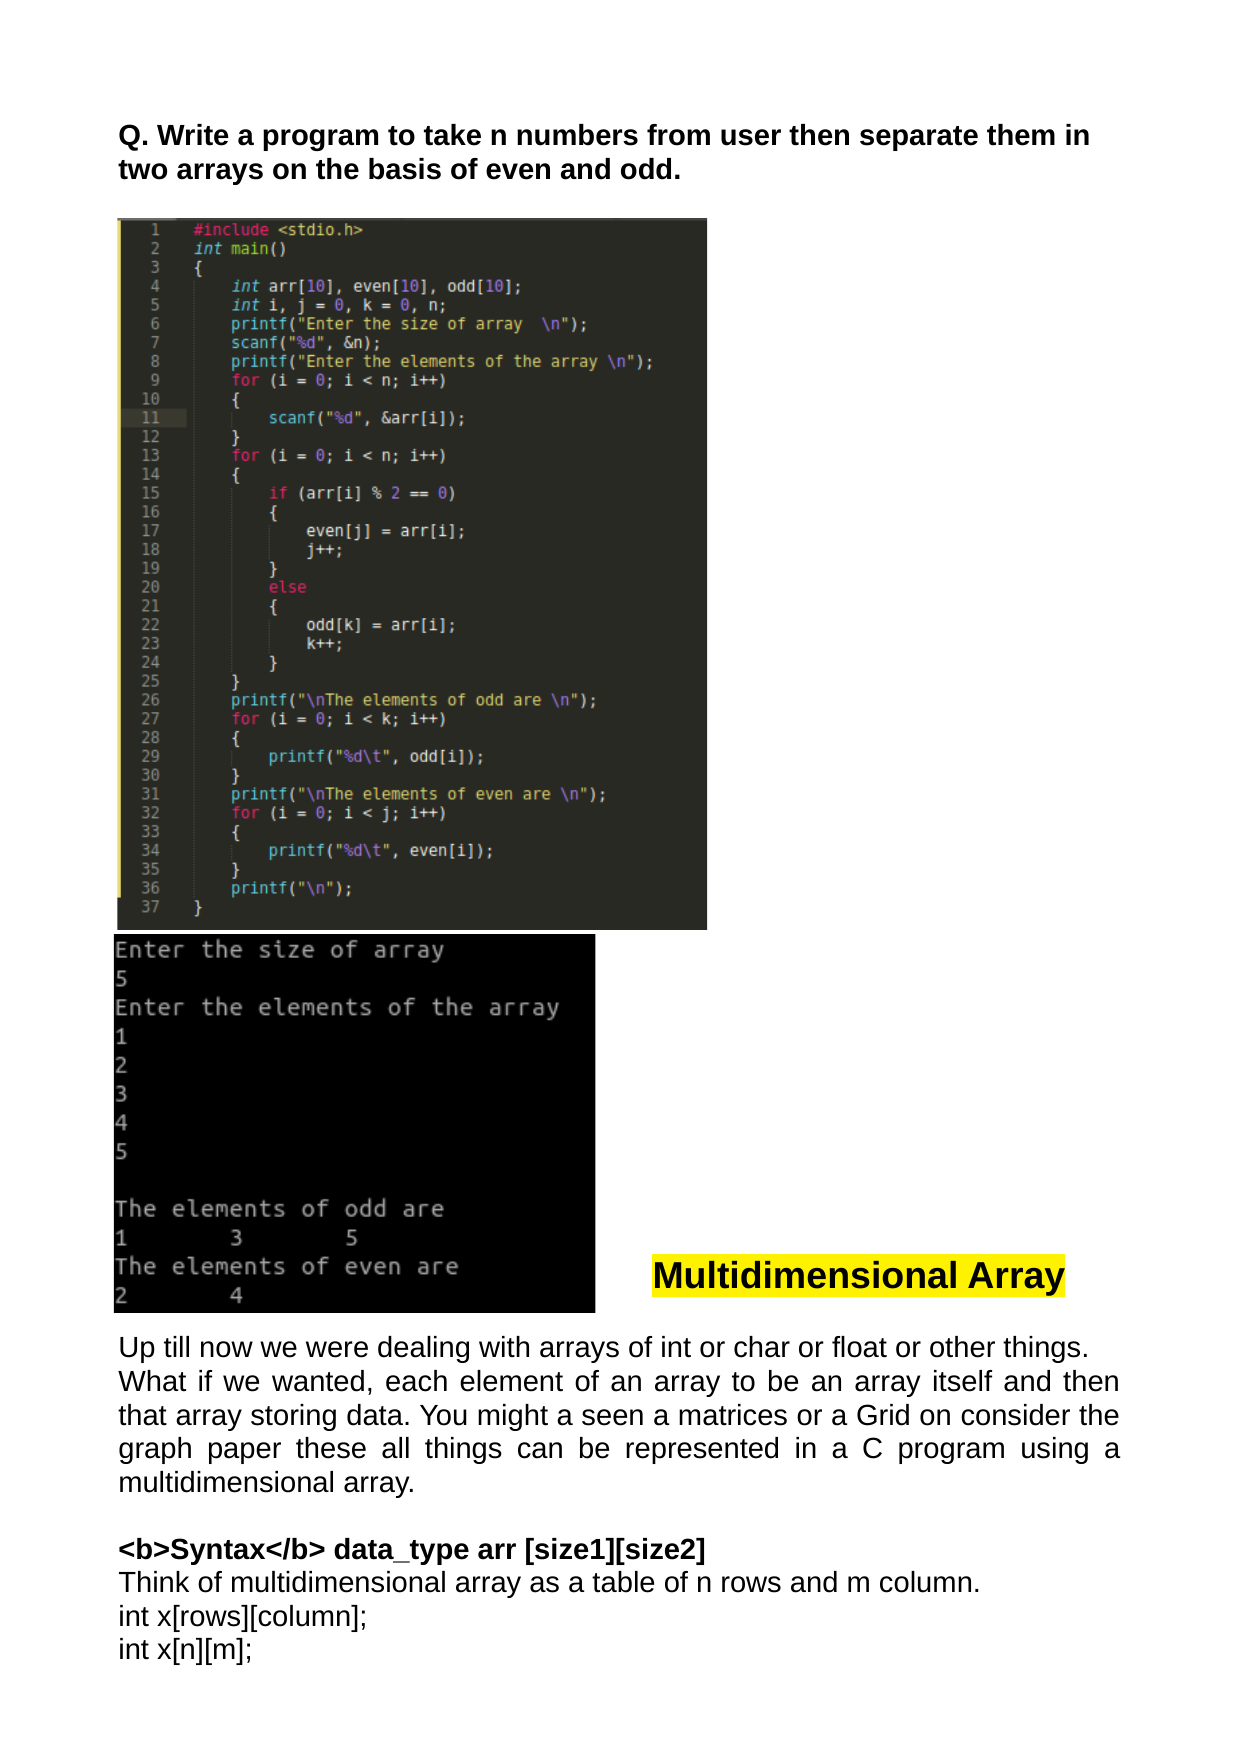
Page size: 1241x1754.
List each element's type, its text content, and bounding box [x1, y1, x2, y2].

text int x[n][m]; [118, 1632, 1122, 1666]
text Up till now we were dealing with arrays of int or char or float or other things. [118, 1330, 1122, 1364]
text What if we wanted, each element of an array to be an array itself and then that array storing data. You might a seen a matrices or a Grid on consider the graph paper these all things can be represented in a C program using a multidimensional array. [118, 1364, 1122, 1498]
text <b>Syntax</b> data_type arr [size1][size2] [118, 1532, 1122, 1565]
text int x[rows][column]; [118, 1599, 1122, 1632]
text Multidimensional Array [596, 1254, 1122, 1297]
text Q. Write a program to take n numbers from user then separate them in two arrays on the basis of even and odd. [118, 118, 1122, 185]
text Think of multidimensional array as a table of n rows and m column. [118, 1565, 1122, 1599]
